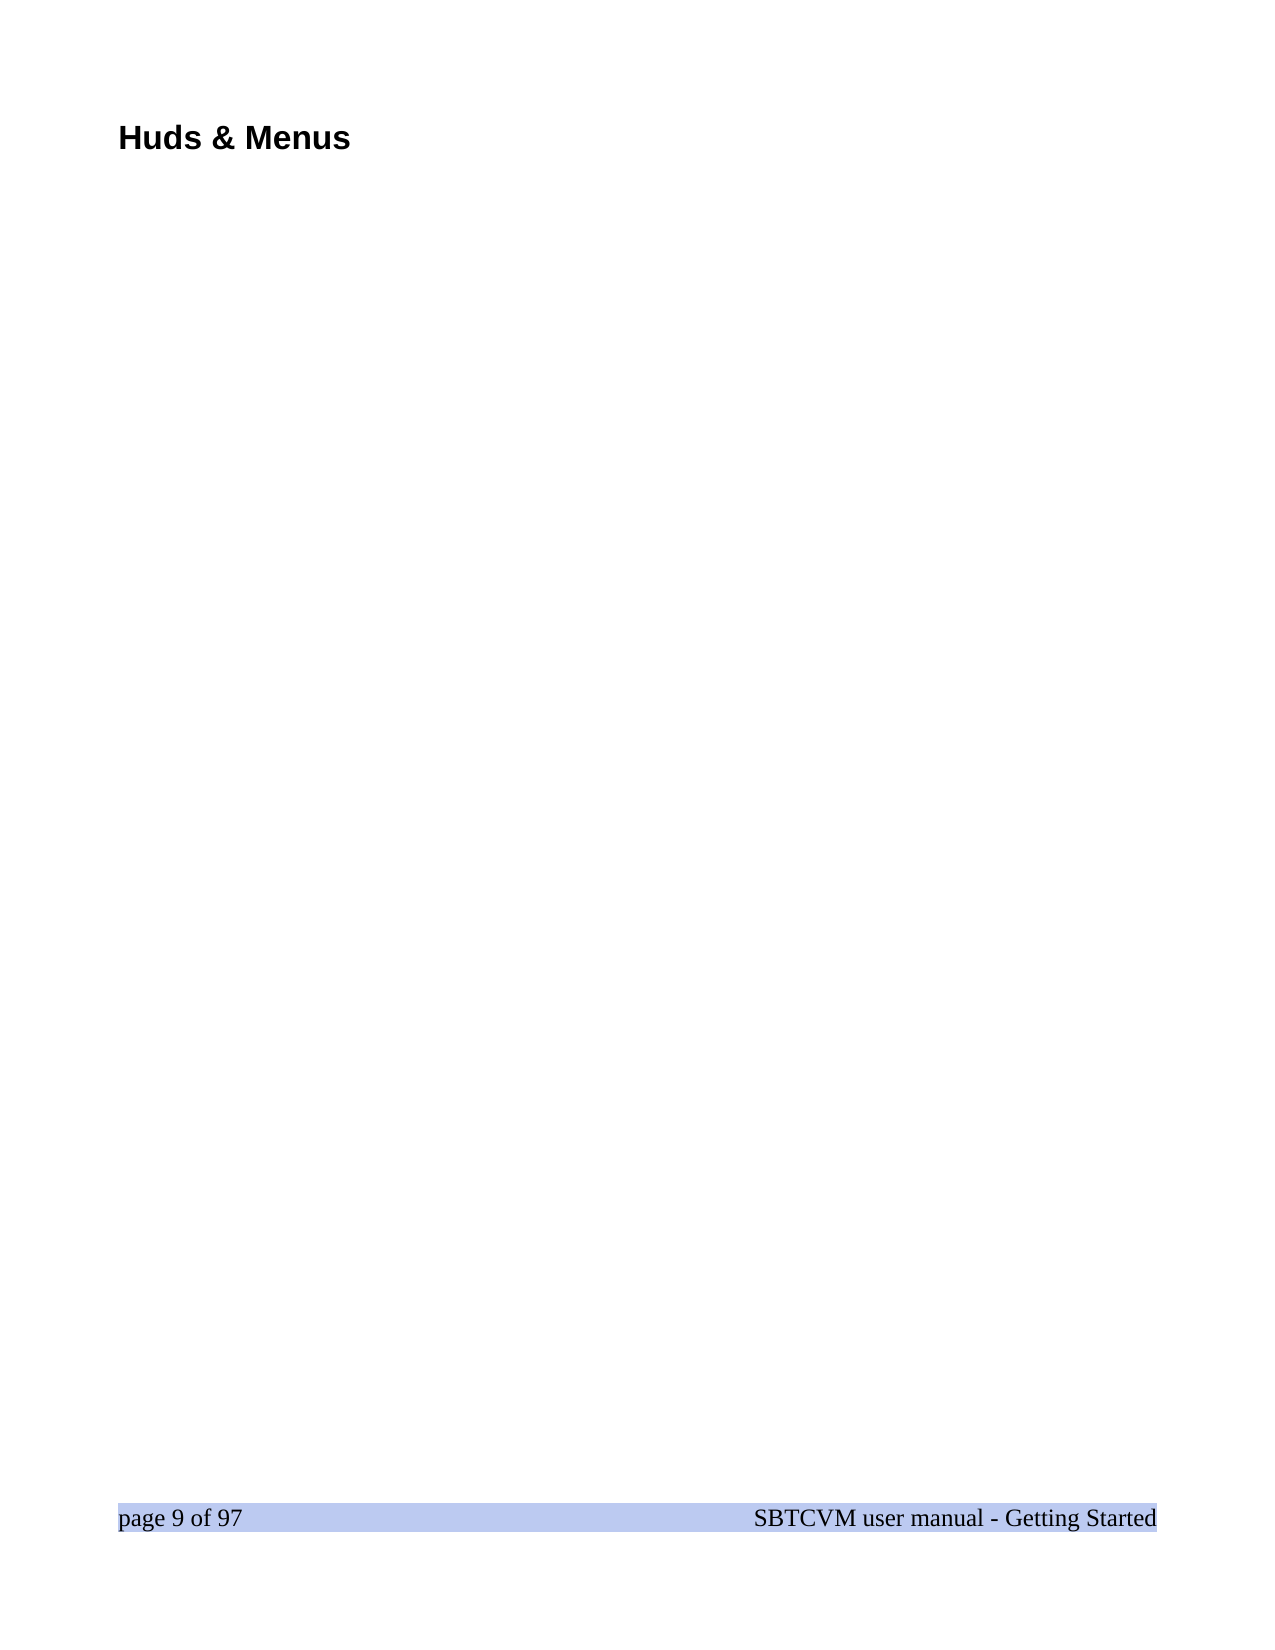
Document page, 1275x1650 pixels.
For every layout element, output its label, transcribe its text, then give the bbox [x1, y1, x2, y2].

subtitle Huds & Menus [118, 118, 1157, 157]
